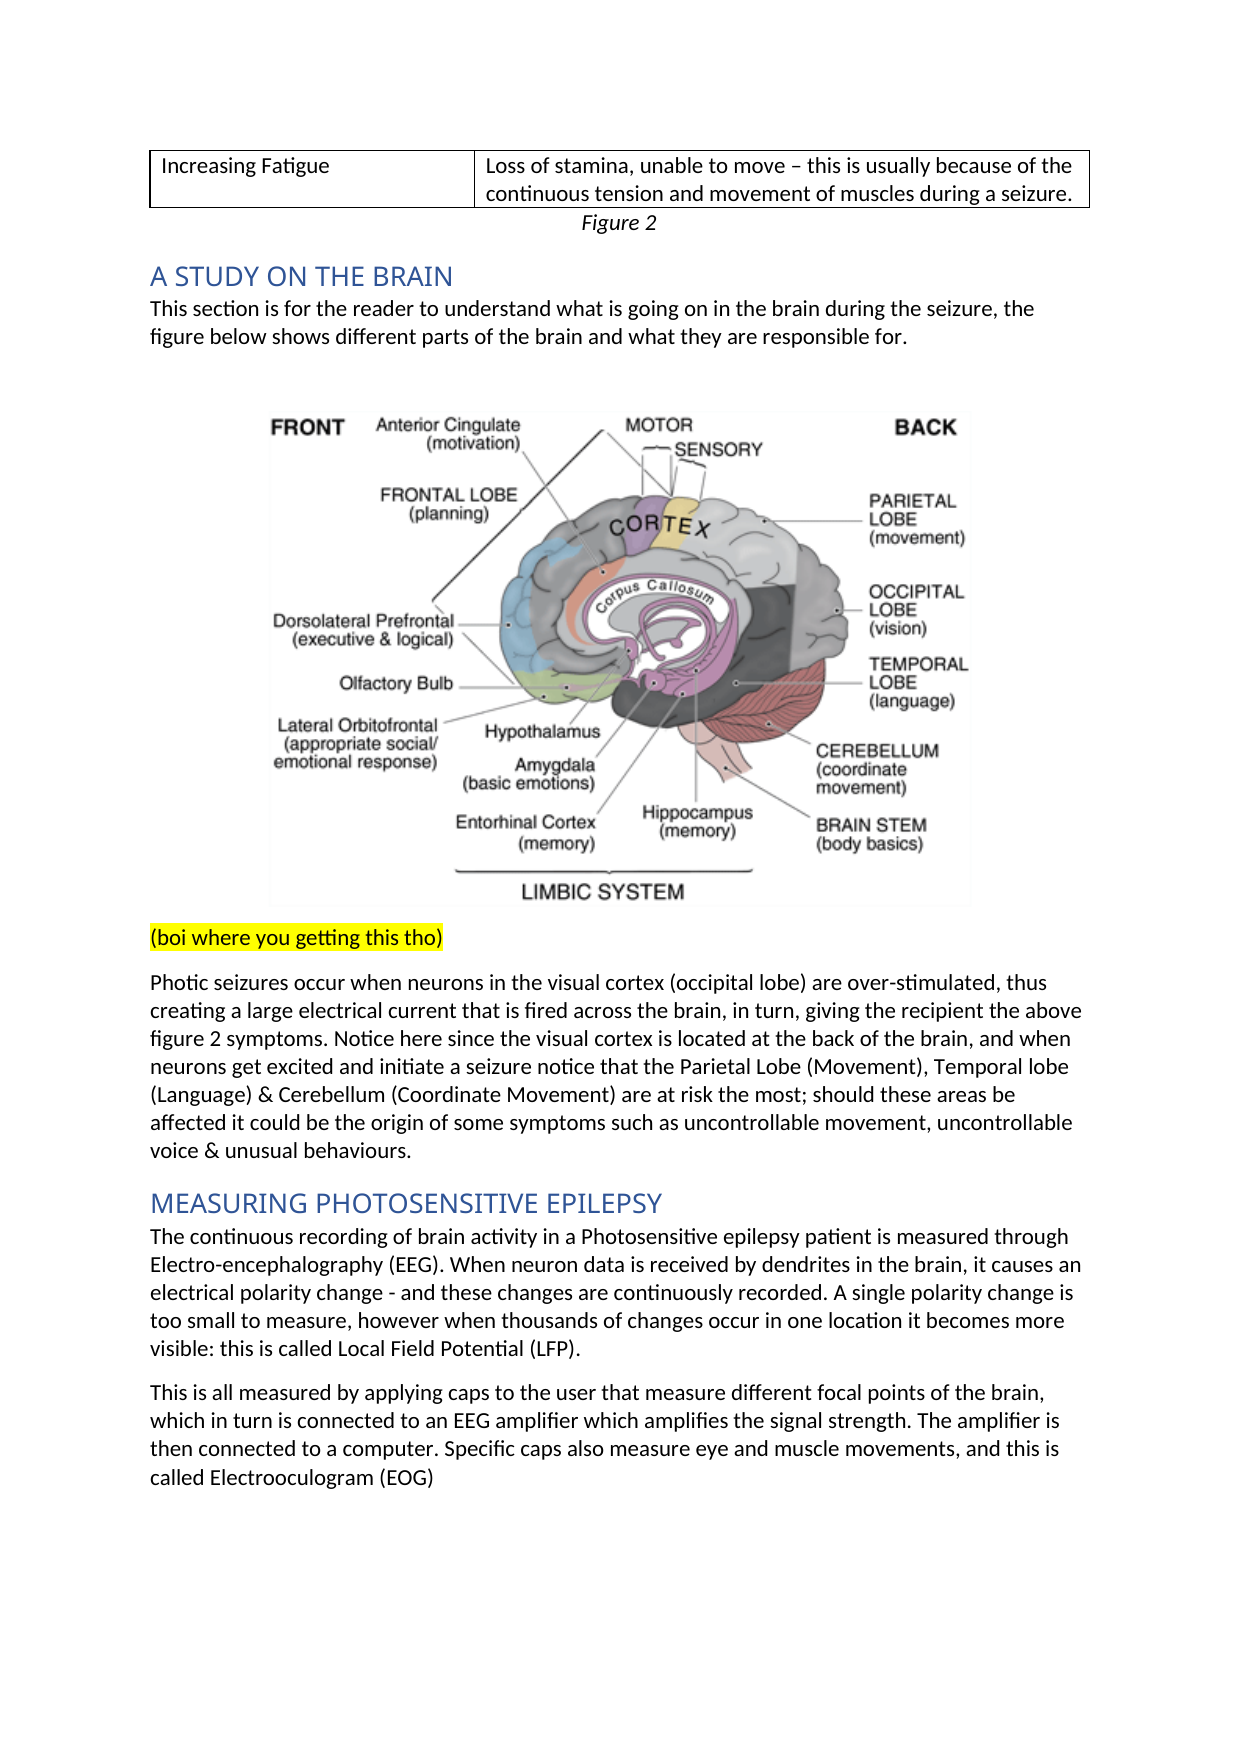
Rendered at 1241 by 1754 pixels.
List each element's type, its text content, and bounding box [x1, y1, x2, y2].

text This is all measured by applying caps to the user that measure different focal points of the brain, which in turn is connected to an EEG amplifier which amplifies the signal strength. The amplifier is then connected to a computer. Specific caps also measure eye and muscle movements, and this is called Electrooculogram (EOG) [150, 1378, 1090, 1491]
table_cell Increasing Fatigue [151, 151, 474, 207]
text The continuous recording of brain activity in a Photosensitive epilepsy patient is measured through Electro-encephalography (EEG). When neuron data is received by dendrites in the brain, it causes an electrical polarity change - and these changes are continuously recorded. A single polarity change is too small to measure, however when thousands of changes occur in one location it becomes more visible: this is called Local Field Potential (LFP). [150, 1222, 1090, 1362]
text (boi where you getting this tho) [150, 923, 1090, 951]
text Photic seizures occur when neurons in the visual cortex (occipital lobe) are over-stimulated, thus creating a large electrical current that is fired across the brain, in turn, giving the recipient the above figure 2 symptoms. Notice here since the visual cortex is located at the back of the brain, and when neurons get excited and initiate a seizure notice that the Parietal Lobe (Movement), Temporal lobe (Language) & Cerebellum (Coordinate Movement) are at risk the most; should these areas be affected it could be the origin of some symptoms such as uncontrollable movement, uncontrollable voice & unusual behaviours. [150, 968, 1090, 1164]
text Figure 2 [150, 208, 1090, 236]
subtitle A STUDY ON THE BRAIN [150, 257, 1090, 294]
text This section is for the reader to understand what is going on in the brain during the seizure, the figure below shows different parts of the brain and what they are responsible for. [150, 294, 1090, 350]
table_cell Loss of stamina, unable to move – this is usually because of the continuous tension and movement of muscles during a seizure. [475, 151, 1089, 207]
subtitle MEASURING PHOTOSENSITIVE EPILEPSY [150, 1185, 1090, 1222]
